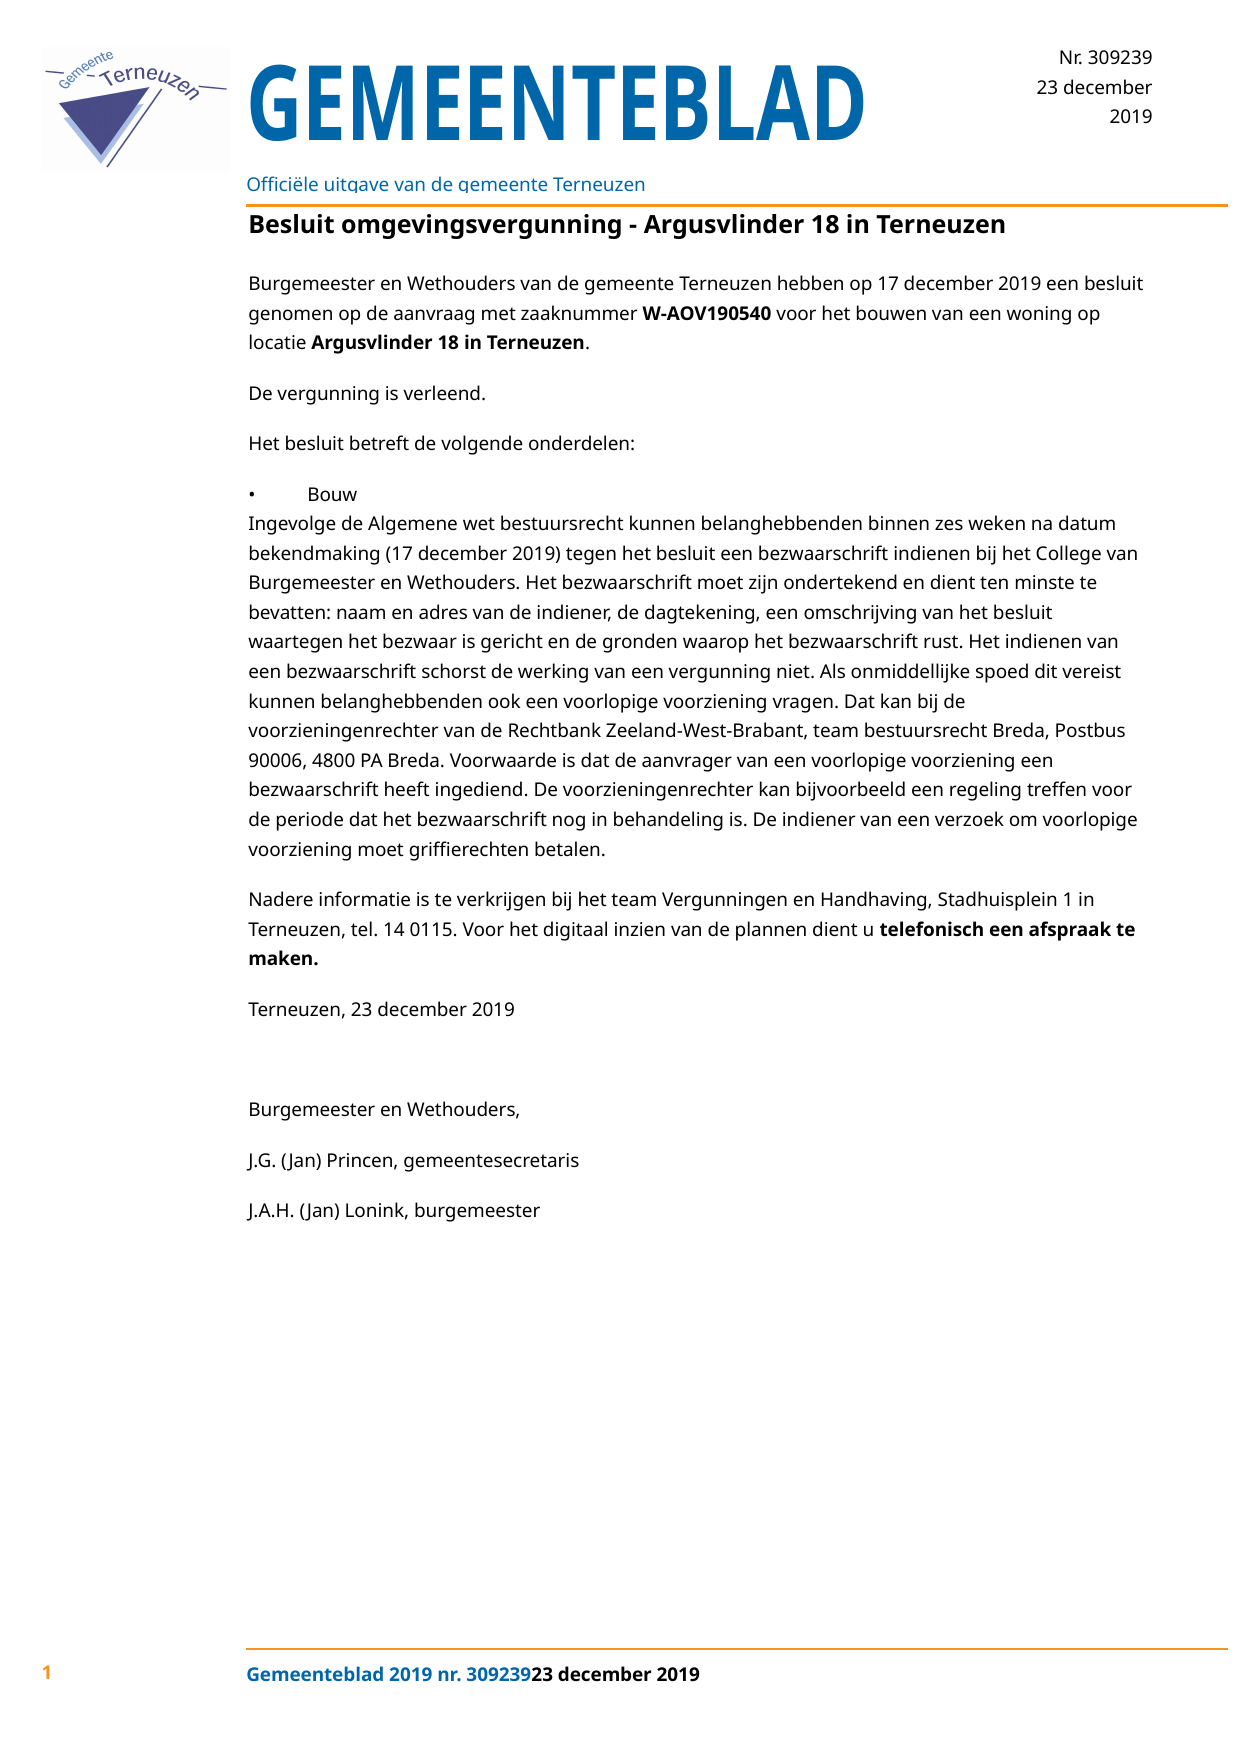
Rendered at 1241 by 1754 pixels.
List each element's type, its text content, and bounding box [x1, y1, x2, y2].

text Burgemeester en Wethouders van de gemeente Terneuzen hebben op 17 december 2019 een besluit genomen op de aanvraag met zaaknummer W-AOV190540 voor het bouwen van een woning op locatie Argusvlinder 18 in Terneuzen. [248, 270, 1152, 355]
text Nadere informatie is te verkrijgen bij het team Vergunningen en Handhaving, Stadhuisplein 1 in Terneuzen, tel. 14 0115. Voor het digitaal inzien van de plannen dient u telefonisch een afspraak te maken. [248, 886, 1152, 971]
text J.G. (Jan) Princen, gemeentesecretaris [248, 1147, 1152, 1173]
text Besluit omgevingsvergunning - Argusvlinder 18 in Terneuzen [248, 207, 1152, 241]
text Ingevolge de Algemene wet bestuursrecht kunnen belanghebbenden binnen zes weken na datum bekendmaking (17 december 2019) tegen het besluit een bezwaarschrift indienen bij het College van Burgemeester en Wethouders. Het bezwaarschrift moet zijn ondertekend en dient ten minste te bevatten: naam en adres van de indiener, de dagtekening, een omschrijving van het besluit waartegen het bezwaar is gericht en de gronden waarop het bezwaarschrift rust. Het indienen van een bezwaarschrift schorst de werking van een vergunning niet. Als onmiddellijke spoed dit vereist kunnen belanghebbenden ook een voorlopige voorziening vragen. Dat kan bij de voorzieningenrechter van de Rechtbank Zeeland-West-Brabant, team bestuursrecht Breda, Postbus 90006, 4800 PA Breda. Voorwaarde is dat de aanvrager van een voorlopige voorziening een bezwaarschrift heeft ingediend. De voorzieningenrechter kan bijvoorbeeld een regeling treffen voor de periode dat het bezwaarschrift nog in behandeling is. De indiener van een verzoek om voorlopige voorziening moet griffierechten betalen. [248, 510, 1152, 861]
picture [41, 47, 231, 172]
text Terneuzen, 23 december 2019 [248, 996, 1152, 1021]
text J.A.H. (Jan) Lonink, burgemeester [248, 1197, 1152, 1223]
list Bouw [248, 481, 1152, 506]
text De vergunning is verleend. [248, 380, 1152, 406]
text Het besluit betreft de volgende onderdelen: [248, 430, 1152, 456]
text Burgemeester en Wethouders, [248, 1097, 1152, 1122]
